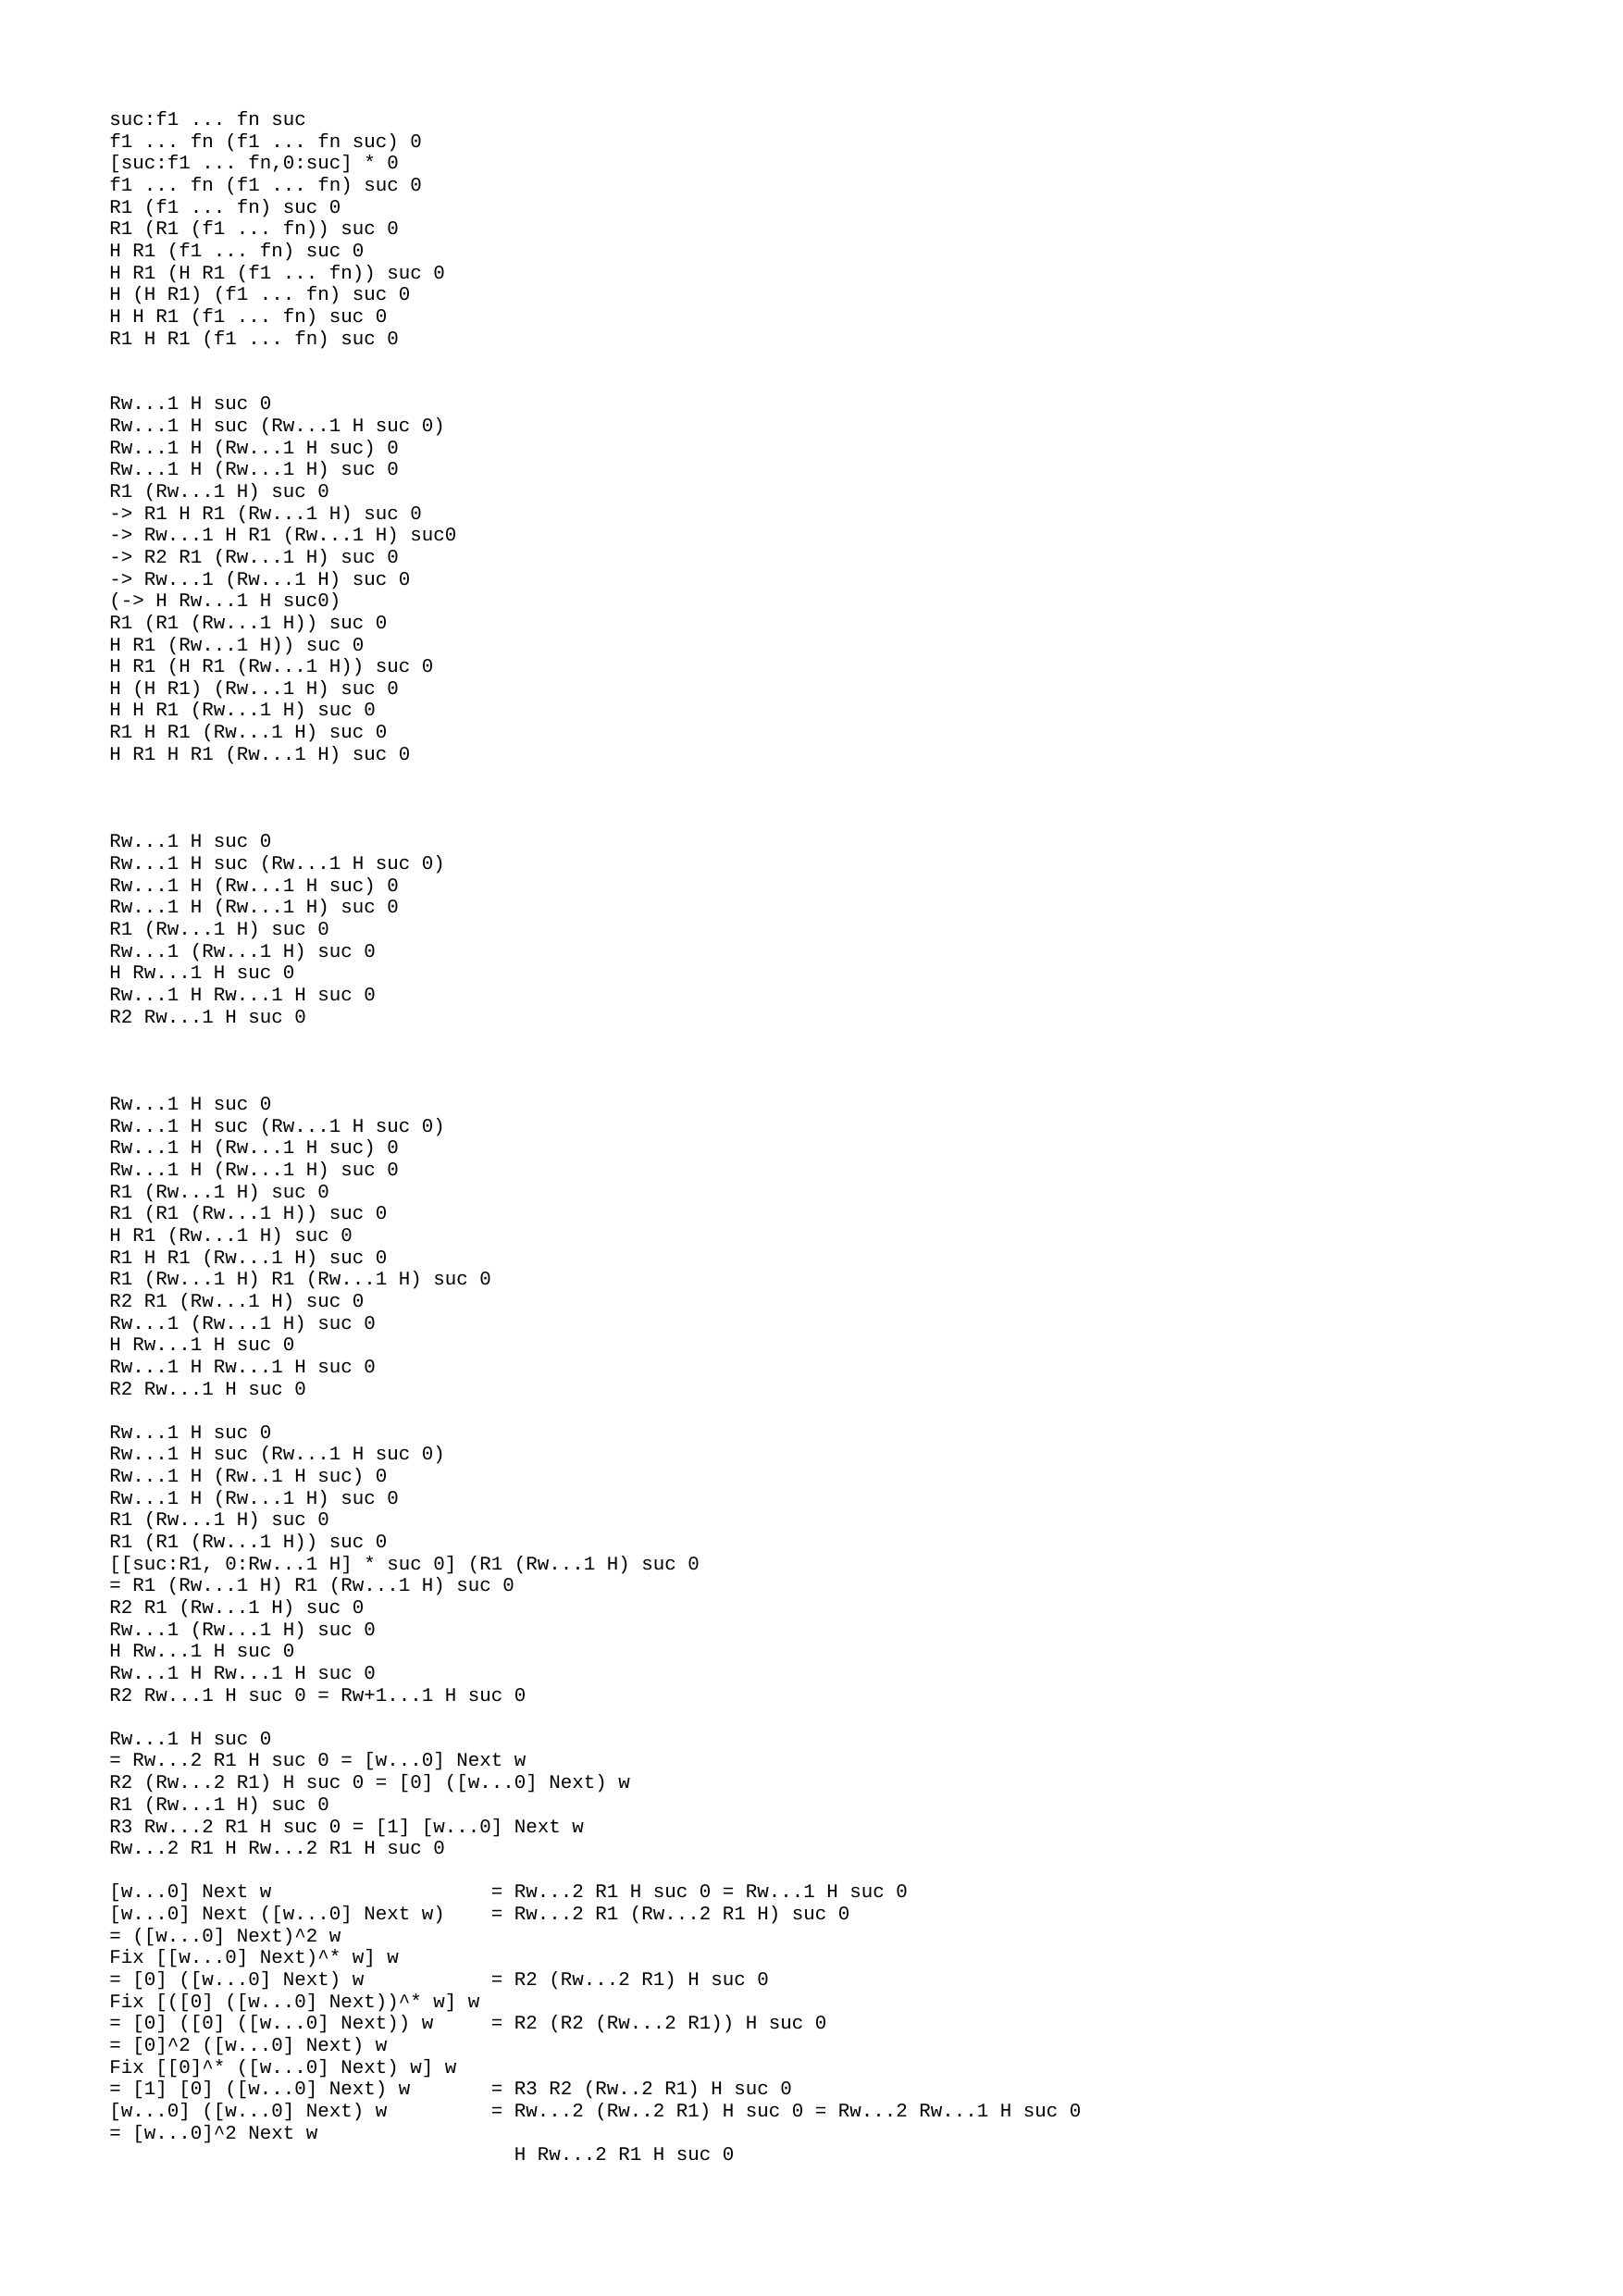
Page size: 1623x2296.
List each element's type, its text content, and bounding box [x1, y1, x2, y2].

text (-> H Rw...1 H suc0) [109, 590, 1514, 613]
text H Rw...1 H suc 0 [109, 1334, 1514, 1357]
text Rw...1 H (Rw...1 H suc) 0 [109, 438, 1514, 459]
text R2 (Rw...2 R1) H suc 0 = [0] ([w...0] Next) w [109, 1772, 1514, 1794]
text Rw...1 H suc 0 [109, 1729, 1514, 1751]
text R1 (f1 ... fn) suc 0 [109, 197, 1514, 218]
text R1 H R1 (Rw...1 H) suc 0 [109, 1247, 1514, 1269]
text R2 Rw...1 H suc 0 [109, 1378, 1514, 1400]
text [w...0] Next w = Rw...2 R1 H suc 0 = Rw...1 H suc 0 [109, 1881, 1514, 1904]
text H (H R1) (Rw...1 H) suc 0 [109, 678, 1514, 701]
text Fix [[w...0] Next)^* w] w [109, 1947, 1514, 1969]
text H R1 H R1 (Rw...1 H) suc 0 [109, 744, 1514, 765]
text Rw...1 H suc (Rw...1 H suc 0) [109, 1116, 1514, 1137]
text H R1 (Rw...1 H) suc 0 [109, 1225, 1514, 1247]
text Rw...1 H suc 0 [109, 831, 1514, 853]
text H Rw...1 H suc 0 [109, 1641, 1514, 1663]
text f1 ... fn (f1 ... fn suc) 0 [109, 131, 1514, 153]
text R1 (Rw...1 H) suc 0 [109, 481, 1514, 503]
text R1 H R1 (f1 ... fn) suc 0 [109, 328, 1514, 350]
text Rw...1 H suc 0 [109, 394, 1514, 416]
text H R1 (Rw...1 H)) suc 0 [109, 635, 1514, 656]
text H H R1 (Rw...1 H) suc 0 [109, 701, 1514, 722]
text Fix [([0] ([w...0] Next))^* w] w [109, 1992, 1514, 2013]
text R1 (R1 (f1 ... fn)) suc 0 [109, 218, 1514, 241]
text = Rw...2 R1 H suc 0 = [w...0] Next w [109, 1751, 1514, 1772]
text -> R2 R1 (Rw...1 H) suc 0 [109, 547, 1514, 569]
text R1 (Rw...1 H) suc 0 [109, 1509, 1514, 1532]
text H (H R1) (f1 ... fn) suc 0 [109, 284, 1514, 306]
text Rw...1 H suc (Rw...1 H suc 0) [109, 416, 1514, 438]
text Rw...1 H (Rw...1 H) suc 0 [109, 1160, 1514, 1182]
text [w...0] ([w...0] Next) w = Rw...2 (Rw..2 R1) H suc 0 = Rw...2 Rw...1 H suc 0 [109, 2101, 1514, 2122]
text Fix [[0]^* ([w...0] Next) w] w [109, 2057, 1514, 2079]
text f1 ... fn (f1 ... fn) suc 0 [109, 175, 1514, 197]
text Rw...1 (Rw...1 H) suc 0 [109, 1313, 1514, 1334]
text H R1 (H R1 (Rw...1 H)) suc 0 [109, 656, 1514, 678]
text R1 (Rw...1 H) suc 0 [109, 1794, 1514, 1816]
text Rw...1 H (Rw...1 H) suc 0 [109, 459, 1514, 481]
text [suc:f1 ... fn,0:suc] * 0 [109, 153, 1514, 175]
text -> Rw...1 (Rw...1 H) suc 0 [109, 569, 1514, 590]
text -> Rw...1 H R1 (Rw...1 H) suc0 [109, 525, 1514, 547]
text = R1 (Rw...1 H) R1 (Rw...1 H) suc 0 [109, 1575, 1514, 1597]
text Rw...2 R1 H Rw...2 R1 H suc 0 [109, 1838, 1514, 1860]
text Rw...1 H Rw...1 H suc 0 [109, 1357, 1514, 1378]
text -> R1 H R1 (Rw...1 H) suc 0 [109, 503, 1514, 525]
text Rw...1 H suc (Rw...1 H suc 0) [109, 853, 1514, 875]
text Rw...1 H (Rw..1 H suc) 0 [109, 1466, 1514, 1488]
text R1 (Rw...1 H) suc 0 [109, 1182, 1514, 1203]
text Rw...1 H suc 0 [109, 1094, 1514, 1116]
text H H R1 (f1 ... fn) suc 0 [109, 306, 1514, 328]
text = [0] ([0] ([w...0] Next)) w = R2 (R2 (Rw...2 R1)) H suc 0 [109, 2013, 1514, 2035]
text = [w...0]^2 Next w [109, 2122, 1514, 2144]
text Rw...1 H suc 0 [109, 1422, 1514, 1445]
text = [0] ([w...0] Next) w = R2 (Rw...2 R1) H suc 0 [109, 1969, 1514, 1992]
text Rw...1 H (Rw...1 H) suc 0 [109, 897, 1514, 919]
text R1 (R1 (Rw...1 H)) suc 0 [109, 613, 1514, 635]
text = [0]^2 ([w...0] Next) w [109, 2035, 1514, 2057]
text R1 (R1 (Rw...1 H)) suc 0 [109, 1203, 1514, 1225]
text R3 Rw...2 R1 H suc 0 = [1] [w...0] Next w [109, 1816, 1514, 1838]
text H Rw...2 R1 H suc 0 [109, 2144, 1514, 2166]
text = [1] [0] ([w...0] Next) w = R3 R2 (Rw..2 R1) H suc 0 [109, 2079, 1514, 2101]
text R1 (Rw...1 H) suc 0 [109, 919, 1514, 941]
text suc:f1 ... fn suc [109, 109, 1514, 131]
text R1 H R1 (Rw...1 H) suc 0 [109, 722, 1514, 744]
text R1 (R1 (Rw...1 H)) suc 0 [109, 1532, 1514, 1554]
text Rw...1 (Rw...1 H) suc 0 [109, 941, 1514, 962]
text H R1 (f1 ... fn) suc 0 [109, 241, 1514, 263]
text Rw...1 H (Rw...1 H suc) 0 [109, 1137, 1514, 1160]
text = ([w...0] Next)^2 w [109, 1926, 1514, 1947]
text [[suc:R1, 0:Rw...1 H] * suc 0] (R1 (Rw...1 H) suc 0 [109, 1554, 1514, 1575]
text H R1 (H R1 (f1 ... fn)) suc 0 [109, 263, 1514, 284]
text R2 R1 (Rw...1 H) suc 0 [109, 1597, 1514, 1620]
text R1 (Rw...1 H) R1 (Rw...1 H) suc 0 [109, 1269, 1514, 1291]
text R2 Rw...1 H suc 0 = Rw+1...1 H suc 0 [109, 1685, 1514, 1706]
text Rw...1 (Rw...1 H) suc 0 [109, 1620, 1514, 1641]
text [w...0] Next ([w...0] Next w) = Rw...2 R1 (Rw...2 R1 H) suc 0 [109, 1904, 1514, 1926]
text R2 R1 (Rw...1 H) suc 0 [109, 1291, 1514, 1313]
text Rw...1 H (Rw...1 H) suc 0 [109, 1488, 1514, 1509]
text H Rw...1 H suc 0 [109, 962, 1514, 985]
text R2 Rw...1 H suc 0 [109, 1007, 1514, 1028]
text Rw...1 H (Rw...1 H suc) 0 [109, 875, 1514, 897]
text Rw...1 H suc (Rw...1 H suc 0) [109, 1445, 1514, 1466]
text Rw...1 H Rw...1 H suc 0 [109, 985, 1514, 1007]
text Rw...1 H Rw...1 H suc 0 [109, 1663, 1514, 1685]
